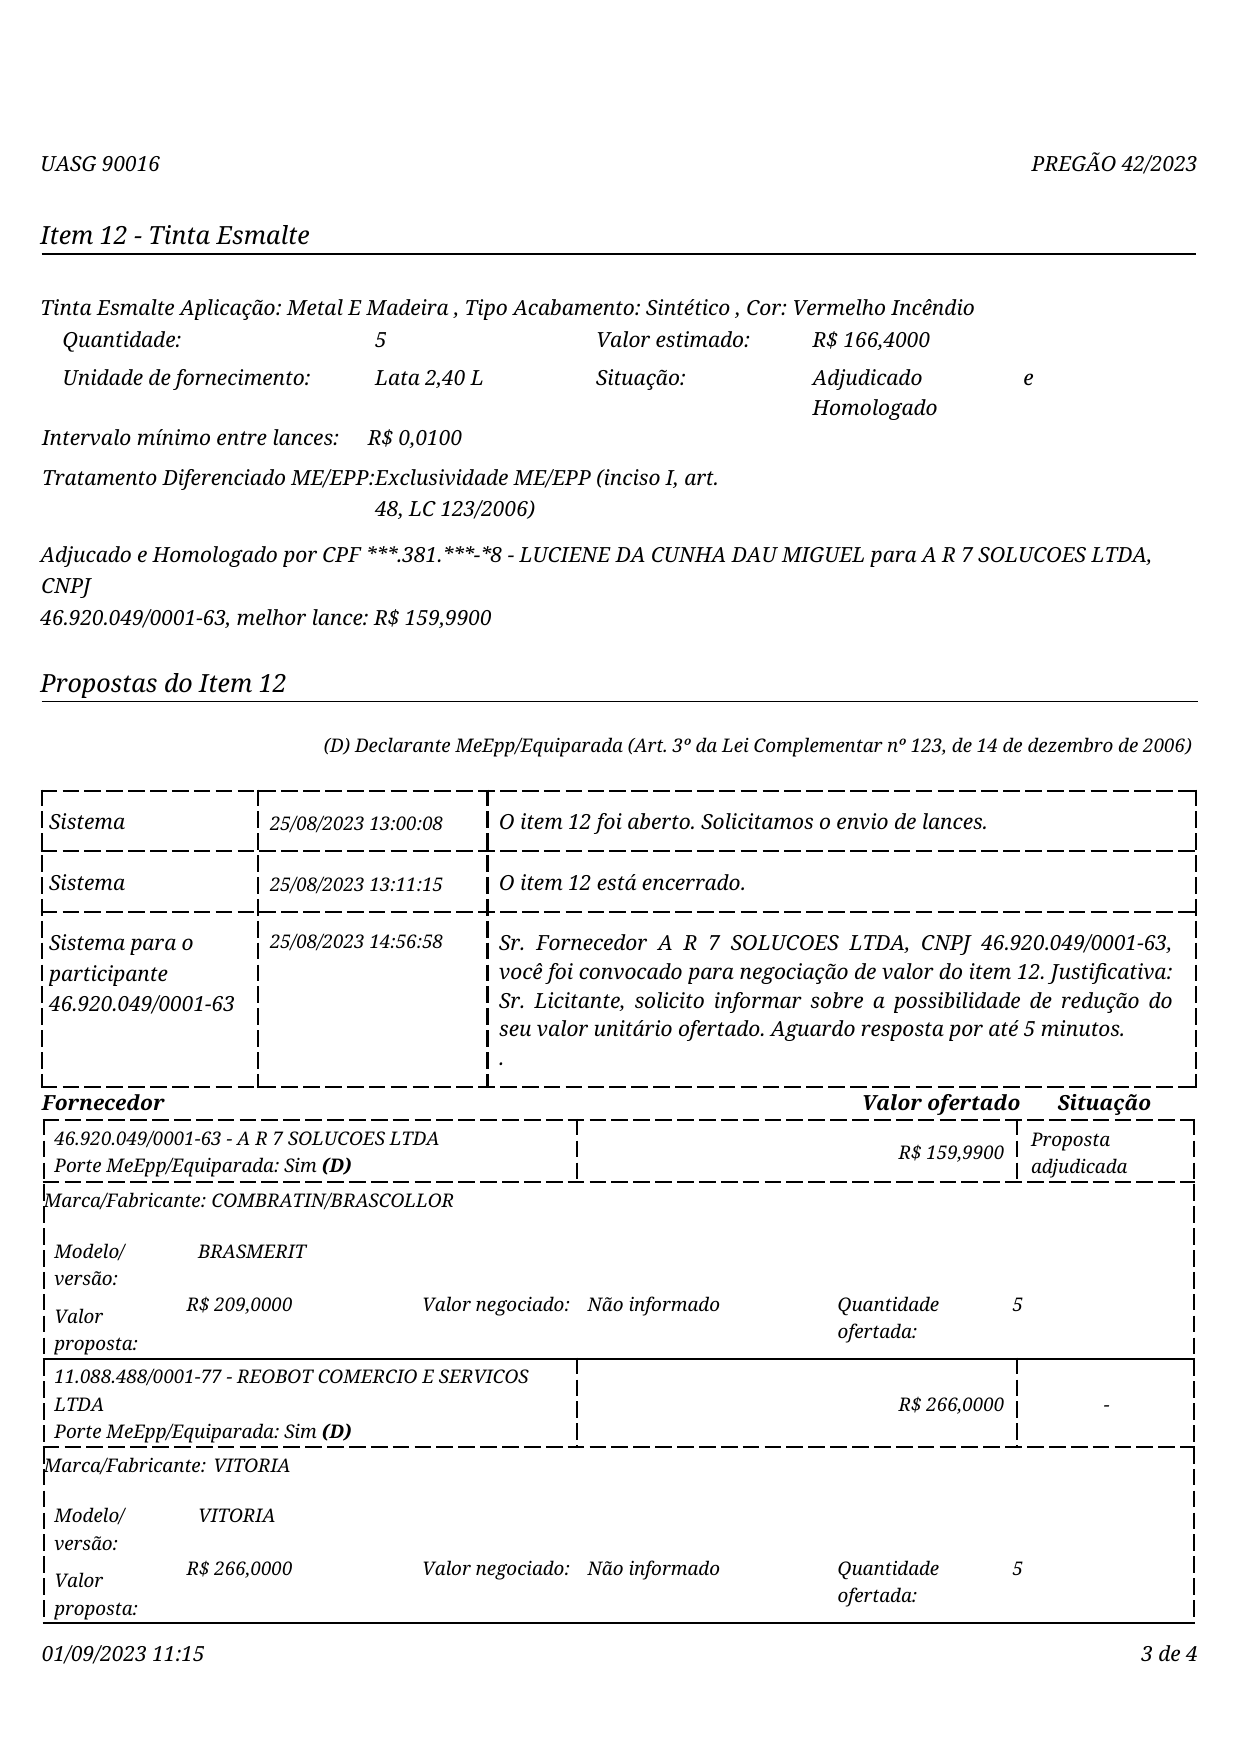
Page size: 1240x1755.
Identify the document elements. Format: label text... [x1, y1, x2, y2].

text Adjucado e Homologado por CPF ***.381.***-*8 - LUCIENE DA CUNHA DAU MIGUEL para A R 7 SOLUCOES LTDA, CNPJ [40, 540, 1200, 600]
table_cell [577, 1499, 837, 1549]
table_cell 25/08/2023 13:11:15 [258, 850, 487, 911]
table_header R$ 159,9900 [838, 1119, 1017, 1181]
table_cell Marca/Fabricante: COMBRATIN/BRASCOLLOR [44, 1181, 577, 1234]
table_cell Sistema [42, 850, 258, 911]
text Item 12 - Tinta Esmalte [40, 218, 1200, 252]
table_cell BRASMERIT [186, 1234, 577, 1284]
table_header R$ 166,4000 Adjudicado e Homologado [813, 325, 1036, 423]
table_header 25/08/2023 13:00:08 [258, 790, 487, 850]
table_header Sistema [42, 790, 258, 850]
table_cell R$ 266,0000 [838, 1360, 1017, 1446]
text (D) Declarante MeEpp/Equiparada (Art. 3º da Lei Complementar nº 123, de 14 de dezembro de 2006) [42, 732, 1194, 758]
table_header Quantidade: Unidade de fornecimento: [63, 325, 375, 423]
table_cell Sistema para o participante 46.920.049/0001-63 [42, 911, 258, 1086]
text 46.920.049/0001-63, melhor lance: R$ 159,9900 [40, 603, 1200, 631]
table_header Proposta adjudicada [1017, 1119, 1194, 1181]
text Intervalo mínimo entre lances: R$ 0,0100 [42, 423, 1200, 452]
table_cell Modelo/versão: Valor proposta: [44, 1234, 186, 1358]
table_cell [577, 1181, 837, 1234]
table_cell Sr. Fornecedor A R 7 SOLUCOES LTDA, CNPJ 46.920.049/0001-63, você foi convocado para negociação de valor do item 12. Justificativa: Sr. Licitante, solicito informar sobre a possibilidade de redução do seu valor unitário ofertado. Aguardo resposta por até 5 minutos. . [488, 911, 1196, 1086]
text 48, LC 123/2006) [375, 494, 1200, 523]
table_header 5 Lata 2,40 L [375, 325, 596, 423]
table_cell Marca/Fabricante: VITORIA [44, 1446, 577, 1498]
table_cell [838, 1499, 1194, 1549]
table_cell 25/08/2023 14:56:58 [258, 911, 487, 1086]
table_cell [838, 1181, 1194, 1234]
table_cell VITORIA [186, 1499, 577, 1549]
table_cell [577, 1234, 837, 1284]
table_cell - [1017, 1360, 1194, 1446]
text Propostas do Item 12 [40, 665, 1200, 699]
table_header 46.920.049/0001-63 - A R 7 SOLUCOES LTDA Porte MeEpp/Equiparada: Sim (D) [44, 1119, 577, 1181]
table_header [577, 1119, 837, 1181]
table_cell 11.088.488/0001-77 - REOBOT COMERCIO E SERVICOS LTDA Porte MeEpp/Equiparada: Sim (D) [44, 1360, 577, 1446]
table_header O item 12 foi aberto. Solicitamos o envio de lances. [488, 790, 1196, 850]
table_cell Quantidade ofertada: [838, 1285, 1002, 1358]
text Tinta Esmalte Aplicação: Metal E Madeira , Tipo Acabamento: Sintético , Cor: Vermelho Incêndio [40, 293, 1200, 322]
table_cell Modelo/versão: Valor proposta: [44, 1499, 186, 1622]
text Tratamento Diferenciado ME/EPP: Exclusividade ME/EPP (inciso I, art. [42, 463, 1200, 492]
table_cell R$ 266,0000 Valor negociado: [186, 1549, 577, 1622]
table_cell [838, 1234, 1194, 1284]
table_cell [577, 1360, 837, 1446]
table_cell Quantidade ofertada: [838, 1549, 1002, 1622]
text Fornecedor Valor ofertado Situação [42, 1088, 1200, 1116]
table_cell [838, 1446, 1194, 1498]
table_cell Não informado [577, 1549, 837, 1622]
table_cell Não informado [577, 1285, 837, 1358]
text UASG 90016 PREGÃO 42/2023 [40, 149, 1200, 178]
table_header Valor estimado: Situação: [596, 325, 812, 423]
table_cell R$ 209,0000 Valor negociado: [186, 1285, 577, 1358]
table_cell O item 12 está encerrado. [488, 850, 1196, 911]
table_cell 5 [1002, 1285, 1194, 1358]
table_cell 5 [1002, 1549, 1194, 1622]
table_cell [577, 1446, 837, 1498]
